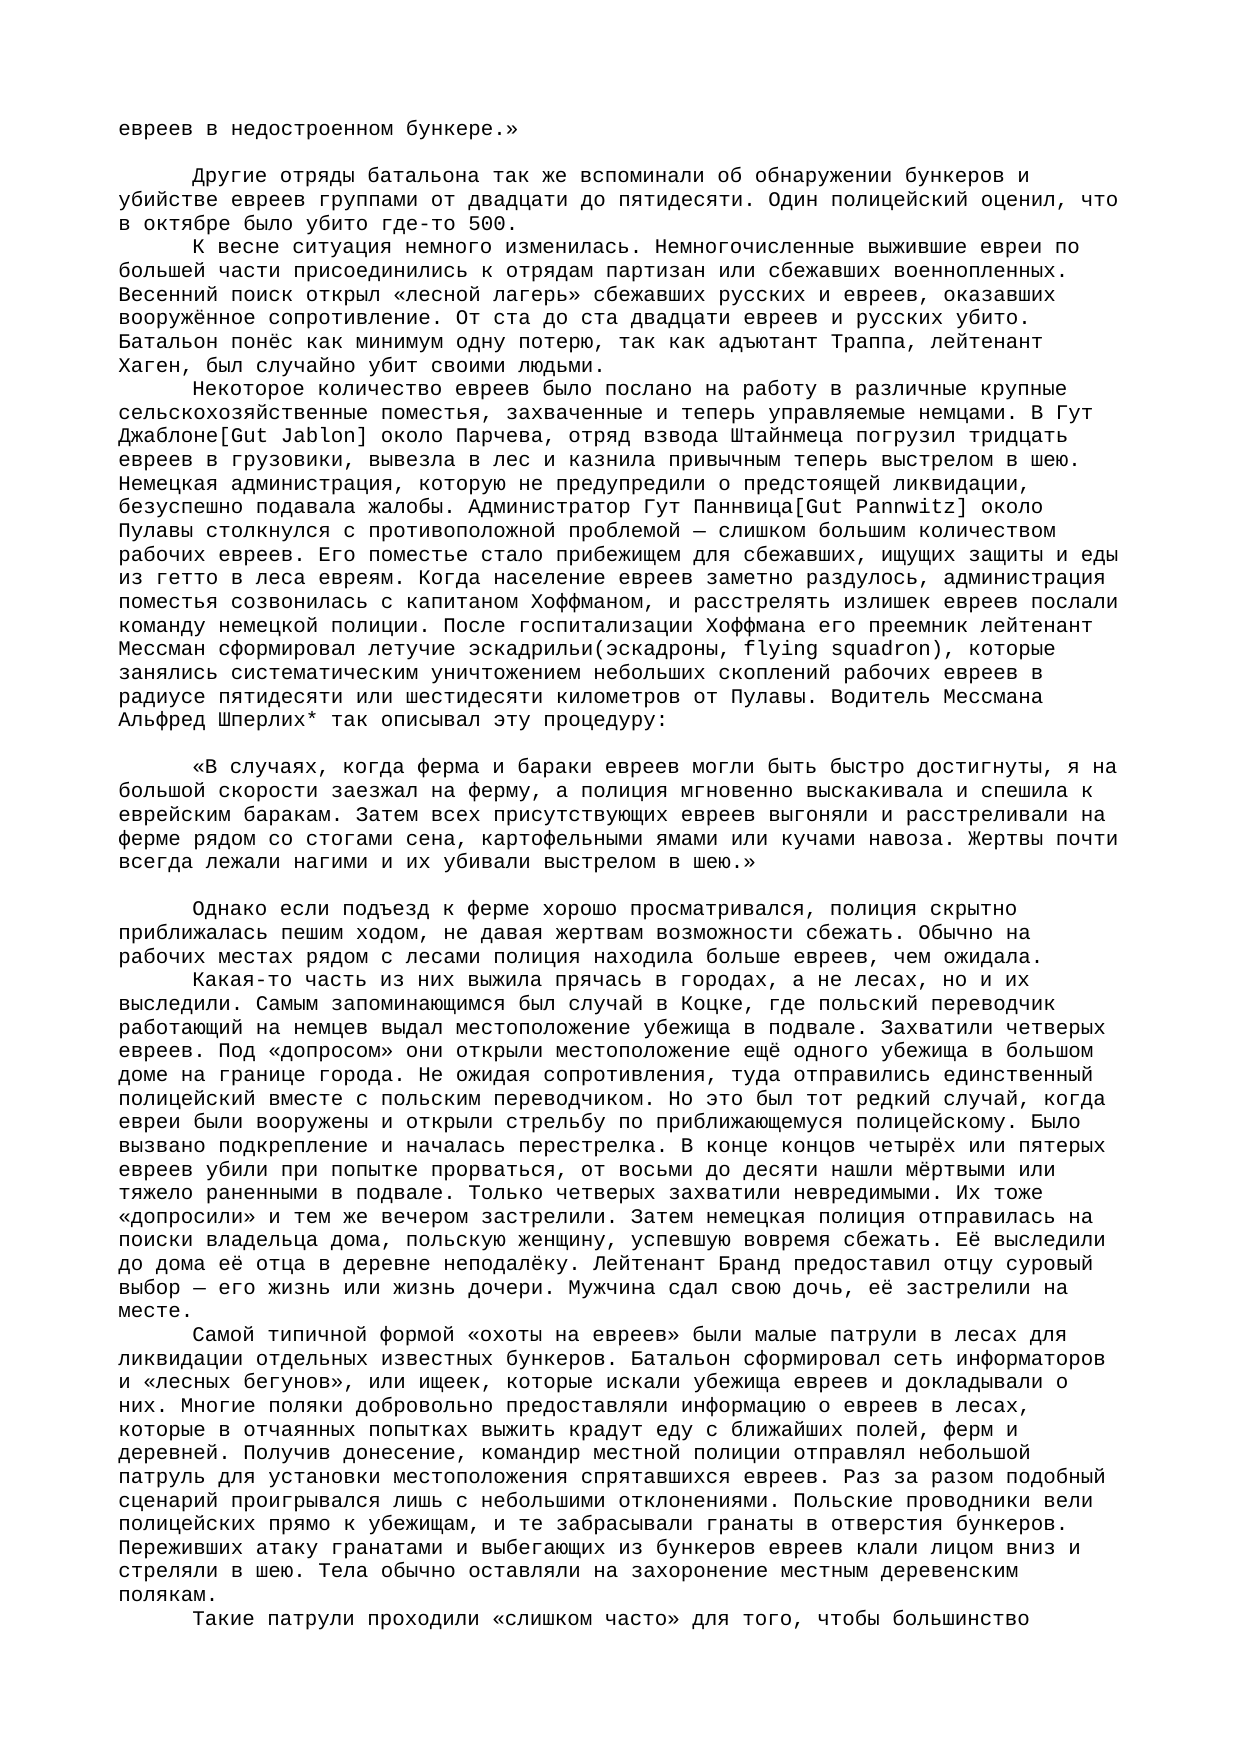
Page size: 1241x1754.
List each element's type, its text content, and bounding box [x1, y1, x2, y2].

text К весне ситуация немного изменилась. Немногочисленные выжившие евреи по большей части присоединились к отрядам партизан или сбежавших военнопленных. Весенний поиск открыл «лесной лагерь» сбежавших русских и евреев, оказавших вооружённое сопротивление. От ста до ста двадцати евреев и русских убито. Батальон понёс как минимум одну потерю, так как адъютант Траппа, лейтенант Хаген, был случайно убит своими людьми. [118, 236, 1122, 378]
text Другие отряды батальона так же вспоминали об обнаружении бункеров и убийстве евреев группами от двадцати до пятидесяти. Один полицейский оценил, что в октябре было убито где-то 500. [118, 165, 1122, 236]
text евреев в недостроенном бункере.» [118, 118, 1122, 142]
text Самой типичной формой «охоты на евреев» были малые патрули в лесах для ликвидации отдельных известных бункеров. Батальон сформировал сеть информаторов и «лесных бегунов», или ищеек, которые искали убежища евреев и докладывали о них. Многие поляки добровольно предоставляли информацию о евреев в лесах, которые в отчаянных попытках выжить крадут еду с ближайших полей, ферм и деревней. Получив донесение, командир местной полиции отправлял небольшой патруль для установки местоположения спрятавшихся евреев. Раз за разом подобный сценарий проигрывался лишь с небольшими отклонениями. Польские проводники вели полицейских прямо к убежищам, и те забрасывали гранаты в отверстия бункеров. Переживших атаку гранатами и выбегающих из бункеров евреев клали лицом вниз и стреляли в шею. Тела обычно оставляли на захоронение местным деревенским полякам. [118, 1324, 1122, 1608]
text Такие патрули проходили «слишком часто» для того, чтобы большинство [118, 1608, 1122, 1631]
text Однако если подъезд к ферме хорошо просматривался, полиция скрытно приближалась пешим ходом, не давая жертвам возможности сбежать. Обычно на рабочих местах рядом с лесами полиция находила больше евреев, чем ожидала. [118, 898, 1122, 969]
text Какая-то часть из них выжила прячась в городах, а не лесах, но и их выследили. Самым запоминающимся был случай в Коцке, где польский переводчик работающий на немцев выдал местоположение убежища в подвале. Захватили четверых евреев. Под «допросом» они открыли местоположение ещё одного убежища в большом доме на границе города. Не ожидая сопротивления, туда отправились единственный полицейский вместе с польским переводчиком. Но это был тот редкий случай, когда евреи были вооружены и открыли стрельбу по приближающемуся полицейскому. Было вызвано подкрепление и началась перестрелка. В конце концов четырёх или пятерых евреев убили при попытке прорваться, от восьми до десяти нашли мёртвыми или тяжело раненными в подвале. Только четверых захватили невредимыми. Их тоже «допросили» и тем же вечером застрелили. Затем немецкая полиция отправилась на поиски владельца дома, польскую женщину, успевшую вовремя сбежать. Её выследили до дома её отца в деревне неподалёку. Лейтенант Бранд предоставил отцу суровый выбор — его жизнь или жизнь дочери. Мужчина сдал свою дочь, её застрелили на месте. [118, 969, 1122, 1324]
text «В случаях, когда ферма и бараки евреев могли быть быстро достигнуты, я на большой скорости заезжал на ферму, а полиция мгновенно выскакивала и спешила к еврейским баракам. Затем всех присутствующих евреев выгоняли и расстреливали на ферме рядом со стогами сена, картофельными ямами или кучами навоза. Жертвы почти всегда лежали нагими и их убивали выстрелом в шею.» [118, 757, 1122, 875]
text Некоторое количество евреев было послано на работу в различные крупные сельскохозяйственные поместья, захваченные и теперь управляемые немцами. В Гут Джаблоне[Gut Jablon] около Парчева, отряд взвода Штайнмеца погрузил тридцать евреев в грузовики, вывезла в лес и казнила привычным теперь выстрелом в шею. Немецкая администрация, которую не предупредили о предстоящей ликвидации, безуспешно подавала жалобы. Администратор Гут Паннвица[Gut Pannwitz] около Пулавы столкнулся с противоположной проблемой — слишком большим количеством рабочих евреев. Его поместье стало прибежищем для сбежавших, ищущих защиты и еды из гетто в леса евреям. Когда население евреев заметно раздулось, администрация поместья созвонилась с капитаном Хоффманом, и расстрелять излишек евреев послали команду немецкой полиции. После госпитализации Хоффмана его преемник лейтенант Мессман сформировал летучие эскадрильи(эскадроны, flying squadron), которые занялись систематическим уничтожением небольших скоплений рабочих евреев в радиусе пятидесяти или шестидесяти километров от Пулавы. Водитель Мессмана Альфред Шперлих* так описывал эту процедуру: [118, 378, 1122, 733]
